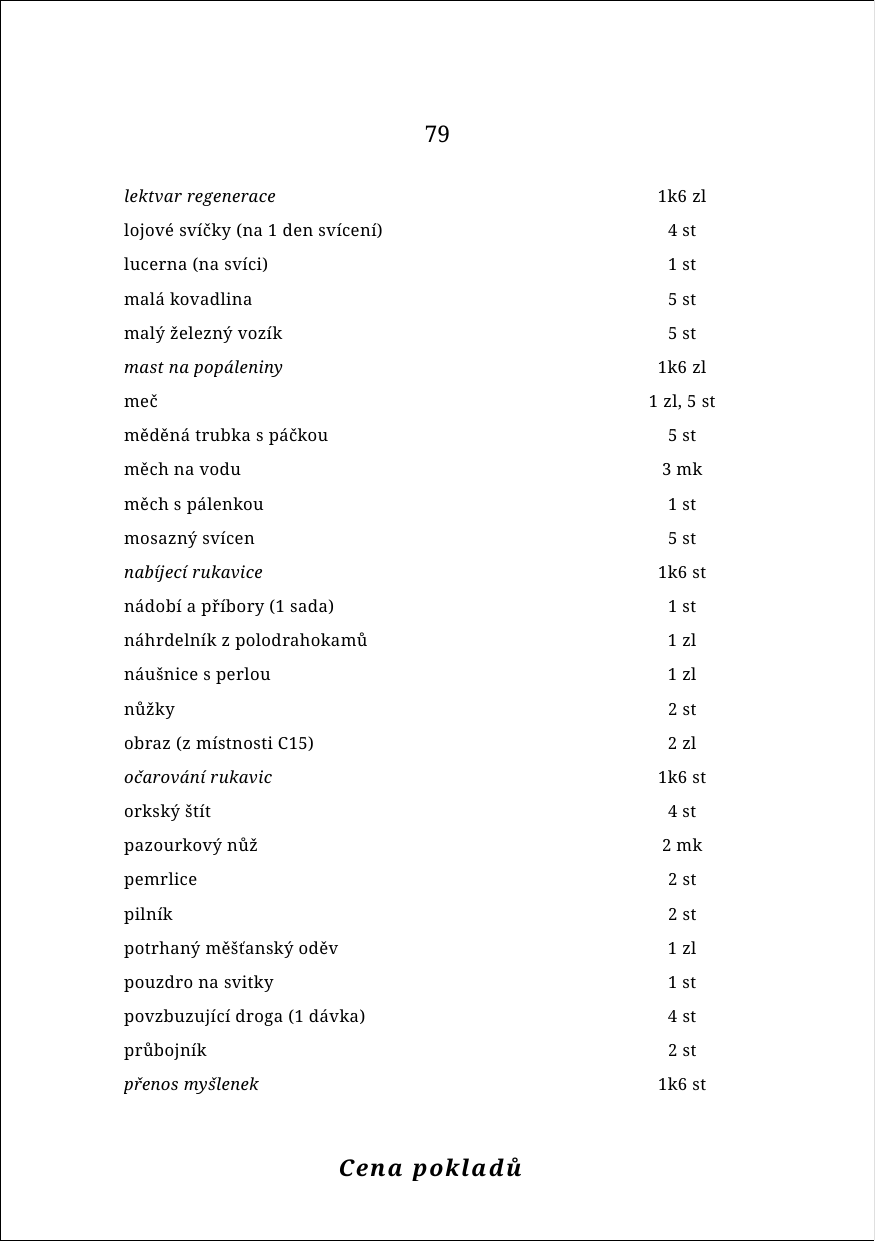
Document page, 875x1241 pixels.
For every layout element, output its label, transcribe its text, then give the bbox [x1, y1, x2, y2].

table_cell měch na vodu [118, 452, 608, 486]
table_cell malá kovadlina [118, 281, 608, 316]
table_cell pemrlice [118, 862, 608, 896]
table_cell 1k6 st [608, 1067, 756, 1101]
table_cell 1 st [608, 589, 756, 623]
table_cell 1 zl [608, 931, 756, 965]
table_cell 1 st [608, 247, 756, 281]
table_cell mosazný svícen [118, 521, 608, 555]
table_cell 1 st [608, 486, 756, 521]
table_cell náhrdelník z polodrahokamů [118, 623, 608, 657]
table_cell lojové svíčky (na 1 den svícení) [118, 213, 608, 247]
table_cell 2 st [608, 691, 756, 726]
table_cell 2 zl [608, 726, 756, 760]
table_cell pouzdro na svitky [118, 965, 608, 999]
table_cell lektvar regenerace [118, 179, 608, 213]
table_cell 2 st [608, 862, 756, 896]
table_cell nabíjecí rukavice [118, 555, 608, 589]
table_cell malý železný vozík [118, 316, 608, 350]
table_cell meč [118, 384, 608, 418]
table_cell povzbuzující droga (1 dávka) [118, 999, 608, 1033]
table_cell 4 st [608, 999, 756, 1033]
table_cell očarování rukavic [118, 760, 608, 794]
table_cell 1k6 zl [608, 350, 756, 384]
table_cell orkský štít [118, 794, 608, 828]
table_cell 1 zl, 5 st [608, 384, 756, 418]
table_cell nůžky [118, 691, 608, 726]
table_cell 1 zl [608, 623, 756, 657]
table_cell 4 st [608, 794, 756, 828]
table_cell pilník [118, 896, 608, 931]
table_cell 5 st [608, 281, 756, 316]
table_cell měděná trubka s páčkou [118, 418, 608, 452]
table_cell nádobí a příbory (1 sada) [118, 589, 608, 623]
table_cell 1k6 st [608, 760, 756, 794]
table_cell náušnice s perlou [118, 657, 608, 691]
table_cell mast na popáleniny [118, 350, 608, 384]
table_cell pazourkový nůž [118, 828, 608, 862]
table_cell 1k6 zl [608, 179, 756, 213]
table_cell 1 zl [608, 657, 756, 691]
table_cell přenos myšlenek [118, 1067, 608, 1101]
table_cell 4 st [608, 213, 756, 247]
table_cell 1 st [608, 965, 756, 999]
table_cell potrhaný měšťanský oděv [118, 931, 608, 965]
table_cell 2 st [608, 896, 756, 931]
table_cell 2 mk [608, 828, 756, 862]
table_cell 2 st [608, 1033, 756, 1067]
table_cell obraz (z⁠ místnosti C15) [118, 726, 608, 760]
table_cell měch s⁠ pálenkou [118, 486, 608, 521]
table_cell 5 st [608, 418, 756, 452]
table_cell průbojník [118, 1033, 608, 1067]
table_cell 5 st [608, 316, 756, 350]
table_cell 3 mk [608, 452, 756, 486]
table_cell lucerna (na svíci) [118, 247, 608, 281]
table_cell 5 st [608, 521, 756, 555]
table_cell 1k6 st [608, 555, 756, 589]
